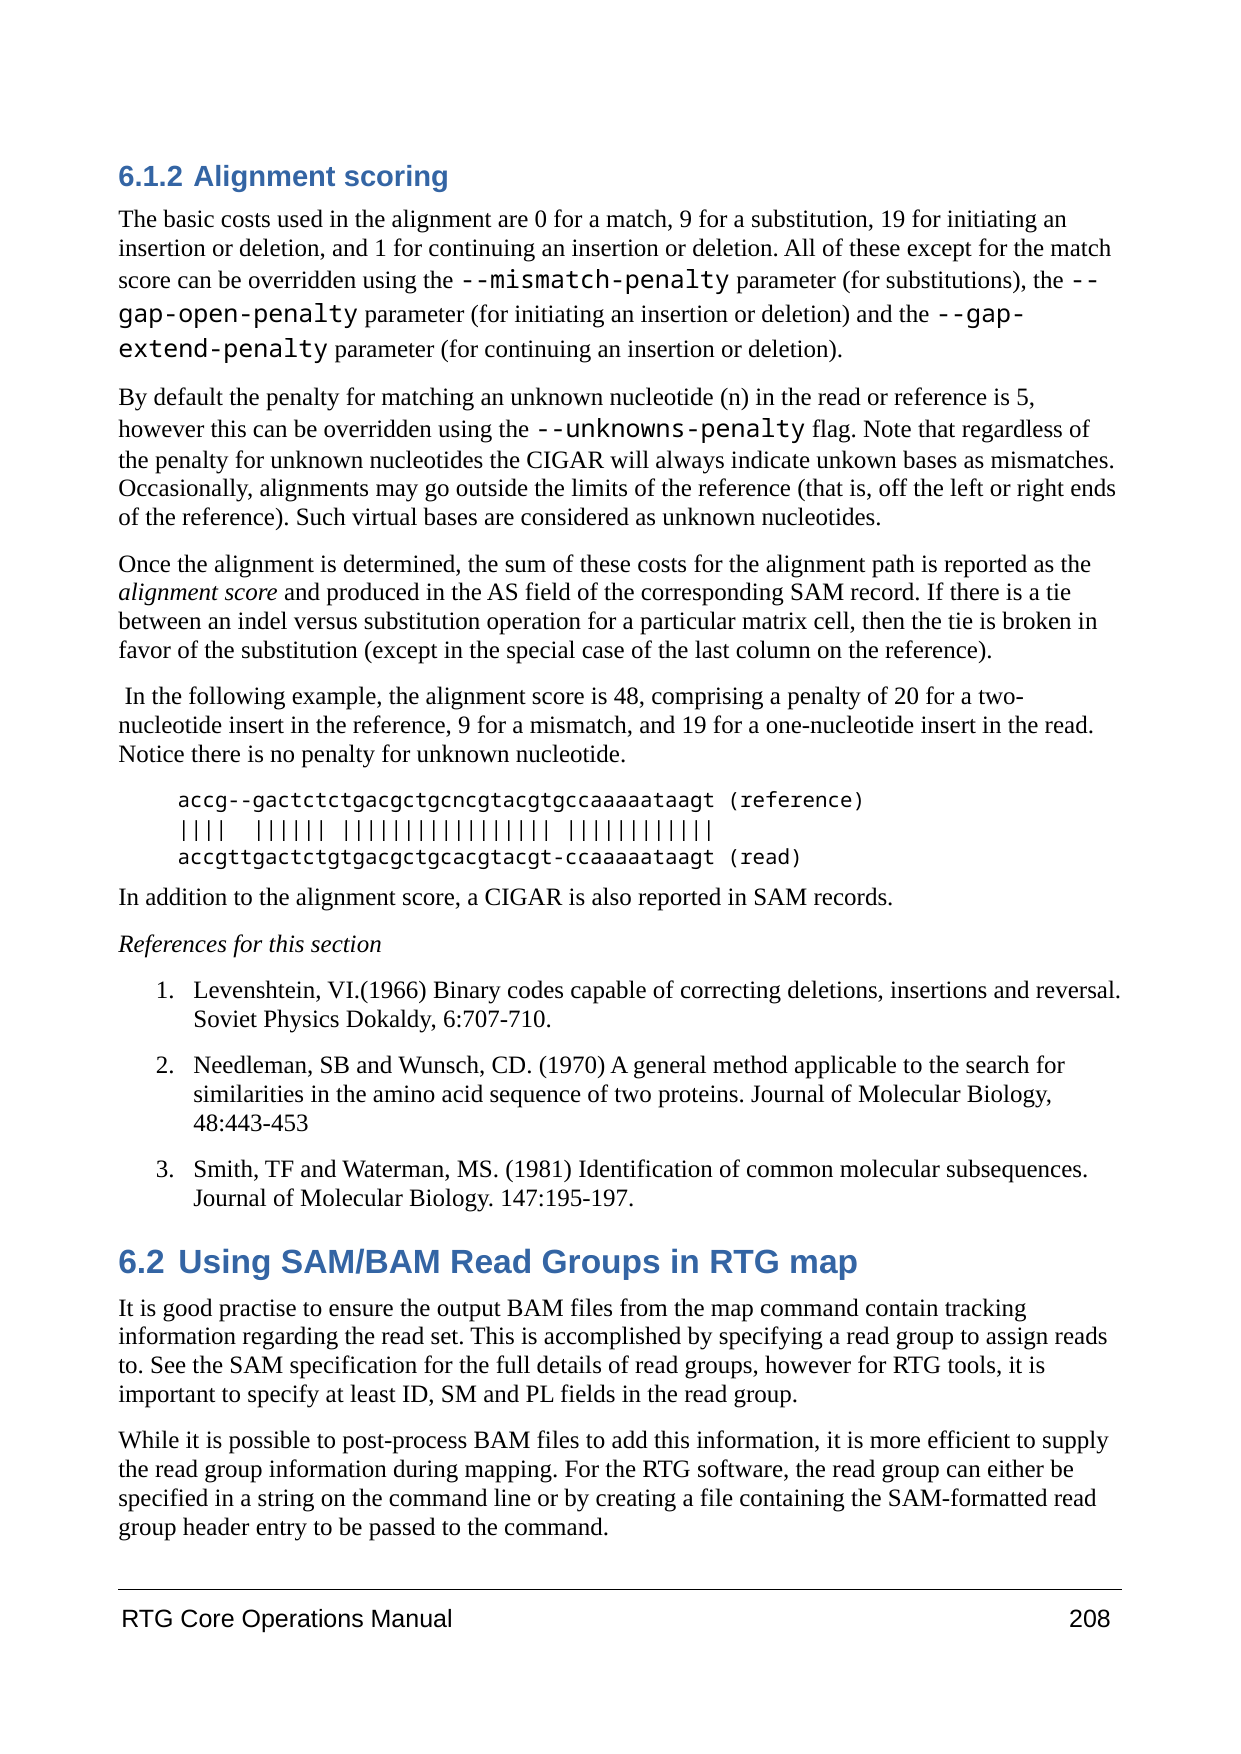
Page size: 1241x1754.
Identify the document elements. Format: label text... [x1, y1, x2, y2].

text |||| |||||| ||||||||||||||||| |||||||||||| [177, 814, 1122, 842]
text While it is possible to post-process BAM files to add this information, it is more efficient to supply the read group information during mapping. For the RTG software, the read group can either be specified in a string on the command line or by creating a file containing the SAM-formatted read group header entry to be passed to the command. [118, 1425, 1122, 1540]
text The basic costs used in the alignment are 0 for a match, 9 for a substitution, 19 for initiating an insertion or deletion, and 1 for continuing an insertion or deletion. All of these except for the match score can be overridden using the --mismatch-penalty parameter (for substitutions), the --gap-open-penalty parameter (for initiating an insertion or deletion) and the --gap-extend-penalty parameter (for continuing an insertion or deletion). [118, 204, 1122, 364]
subtitle Alignment scoring [118, 159, 1122, 192]
text References for this section [118, 929, 1122, 958]
text By default the penalty for matching an unknown nucleotide (n) in the read or reference is 5, however this can be overridden using the --unknowns-penalty flag. Note that regardless of the penalty for unknown nucleotides the CIGAR will always indicate unkown bases as mismatches. Occasionally, alignments may go outside the limits of the reference (that is, off the left or right ends of the reference). Such virtual bases are considered as unknown nucleotides. [118, 382, 1122, 531]
list Needleman, SB and Wunsch, CD. (1970) A general method applicable to the search for similarities in the amino acid sequence of two proteins. Journal of Molecular Biology, 48:443-453 [156, 1051, 1122, 1137]
text accg--gactctctgacgctgcncgtacgtgccaaaaataagt (reference) [177, 785, 1122, 814]
text In addition to the alignment score, a CIGAR is also reported in SAM records. [118, 882, 1122, 911]
subtitle Using SAM/BAM Read Groups in RTG map [118, 1242, 1122, 1280]
text Once the alignment is determined, the sum of these costs for the alignment path is reported as the alignment score and produced in the AS field of the corresponding SAM record. If there is a tie between an indel versus substitution operation for a particular matrix cell, then the tie is broken in favor of the substitution (except in the special case of the last column on the reference). [118, 549, 1122, 664]
text accgttgactctgtgacgctgcacgtacgt-ccaaaaataagt (read) [177, 842, 1122, 871]
list Smith, TF and Waterman, MS. (1981) Identification of common molecular subsequences. Journal of Molecular Biology. 147:195-197. [156, 1154, 1122, 1212]
text It is good practise to ensure the output BAM files from the map command contain tracking information regarding the read set. This is accomplished by specifying a read group to assign reads to. See the SAM specification for the full details of read groups, however for RTG tools, it is important to specify at least ID, SM and PL fields in the read group. [118, 1293, 1122, 1408]
list Levenshtein, VI.(1966) Binary codes capable of correcting deletions, insertions and reversal. Soviet Physics Dokaldy, 6:707-710. [156, 975, 1122, 1033]
text In the following example, the alignment score is 48, comprising a penalty of 20 for a two-nucleotide insert in the reference, 9 for a mismatch, and 19 for a one-nucleotide insert in the read. Notice there is no penalty for unknown nucleotide. [118, 681, 1122, 768]
